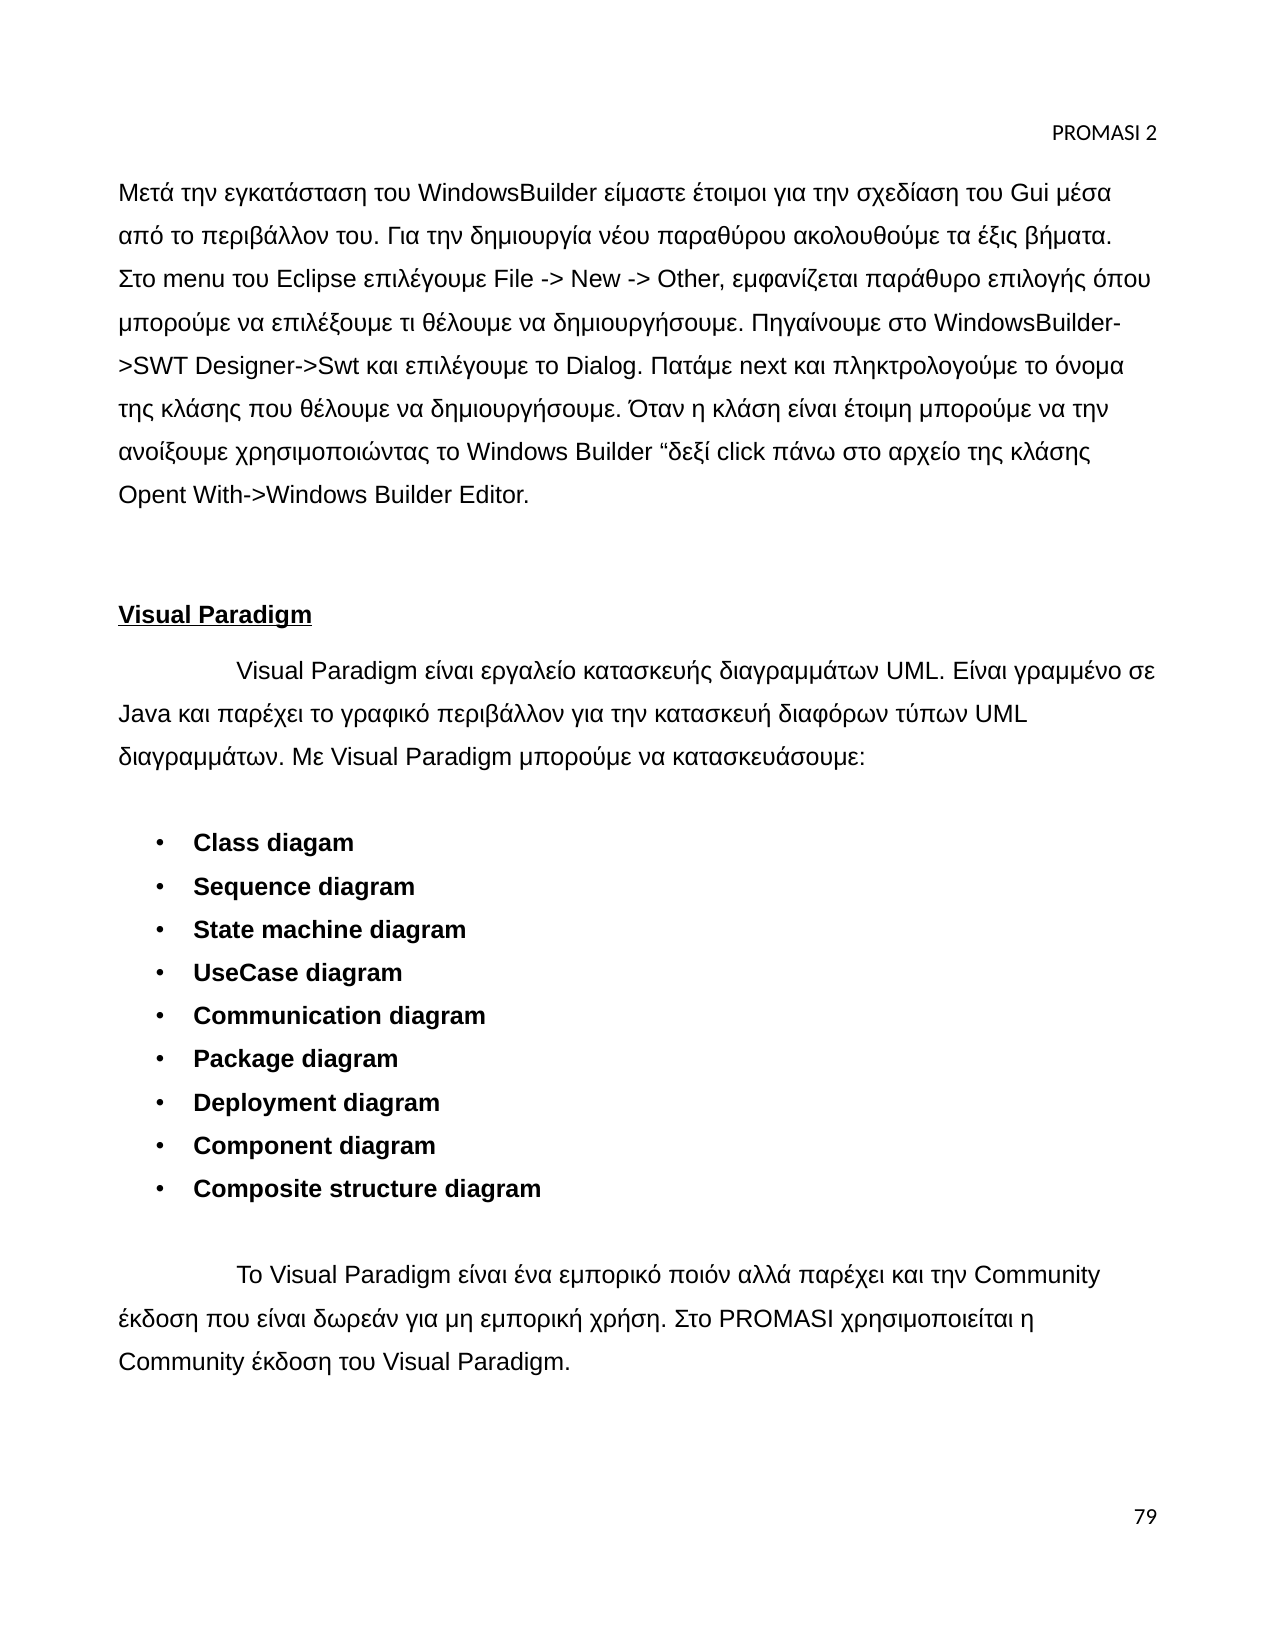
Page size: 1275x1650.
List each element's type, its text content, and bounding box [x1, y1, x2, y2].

list Composite structure diagram [156, 1174, 1157, 1203]
subtitle Visual Paradigm [118, 600, 1157, 629]
list Class diagam [156, 828, 1157, 857]
list Deployment diagram [156, 1088, 1157, 1116]
list Sequence diagram [156, 871, 1157, 900]
list Component diagram [156, 1131, 1157, 1160]
list UseCase diagram [156, 958, 1157, 987]
list Package diagram [156, 1044, 1157, 1073]
list Communication diagram [156, 1001, 1157, 1030]
text Το Visual Paradigm είναι ένα εμπορικό ποιόν αλλά παρέχει και την Community έκδοση που είναι δωρεάν για μη εμπορική χρήση. Στο PROMASI χρησιμοποιείται η Community έκδοση του Visual Paradigm. [118, 1260, 1157, 1375]
text Μετά την εγκατάσταση του WindowsBuilder είμαστε έτοιμοι για την σχεδίαση του Gui μέσα από το περιβάλλον του. Για την δημιουργία νέου παραθύρου ακολουθούμε τα έξις βήματα. Στο menu του Eclipse επιλέγουμε File -> New -> Other, εμφανίζεται παράθυρο επιλογής όπου μπορούμε να επιλέξουμε τι θέλουμε να δημιουργήσουμε. Πηγαίνουμε στο WindowsBuilder->SWT Designer->Swt και επιλέγουμε το Dialog. Πατάμε next και πληκτρολογούμε το όνομα της κλάσης που θέλουμε να δημιουργήσουμε. Όταν η κλάση είναι έτοιμη μπορούμε να την ανοίξουμε χρησιμοποιώντας το Windows Builder “δεξί click πάνω στο αρχείο της κλάσης Opent With->Windows Builder Editor. [118, 178, 1157, 509]
list State machine diagram [156, 915, 1157, 943]
text Visual Paradigm είναι εργαλείο κατασκευής διαγραμμάτων UML. Είναι γραμμένο σε Java και παρέχει το γραφικό περιβάλλον για την κατασκευή διαφόρων τύπων UML διαγραμμάτων. Με Visual Paradigm μπορούμε να κατασκευάσουμε: [118, 656, 1157, 771]
